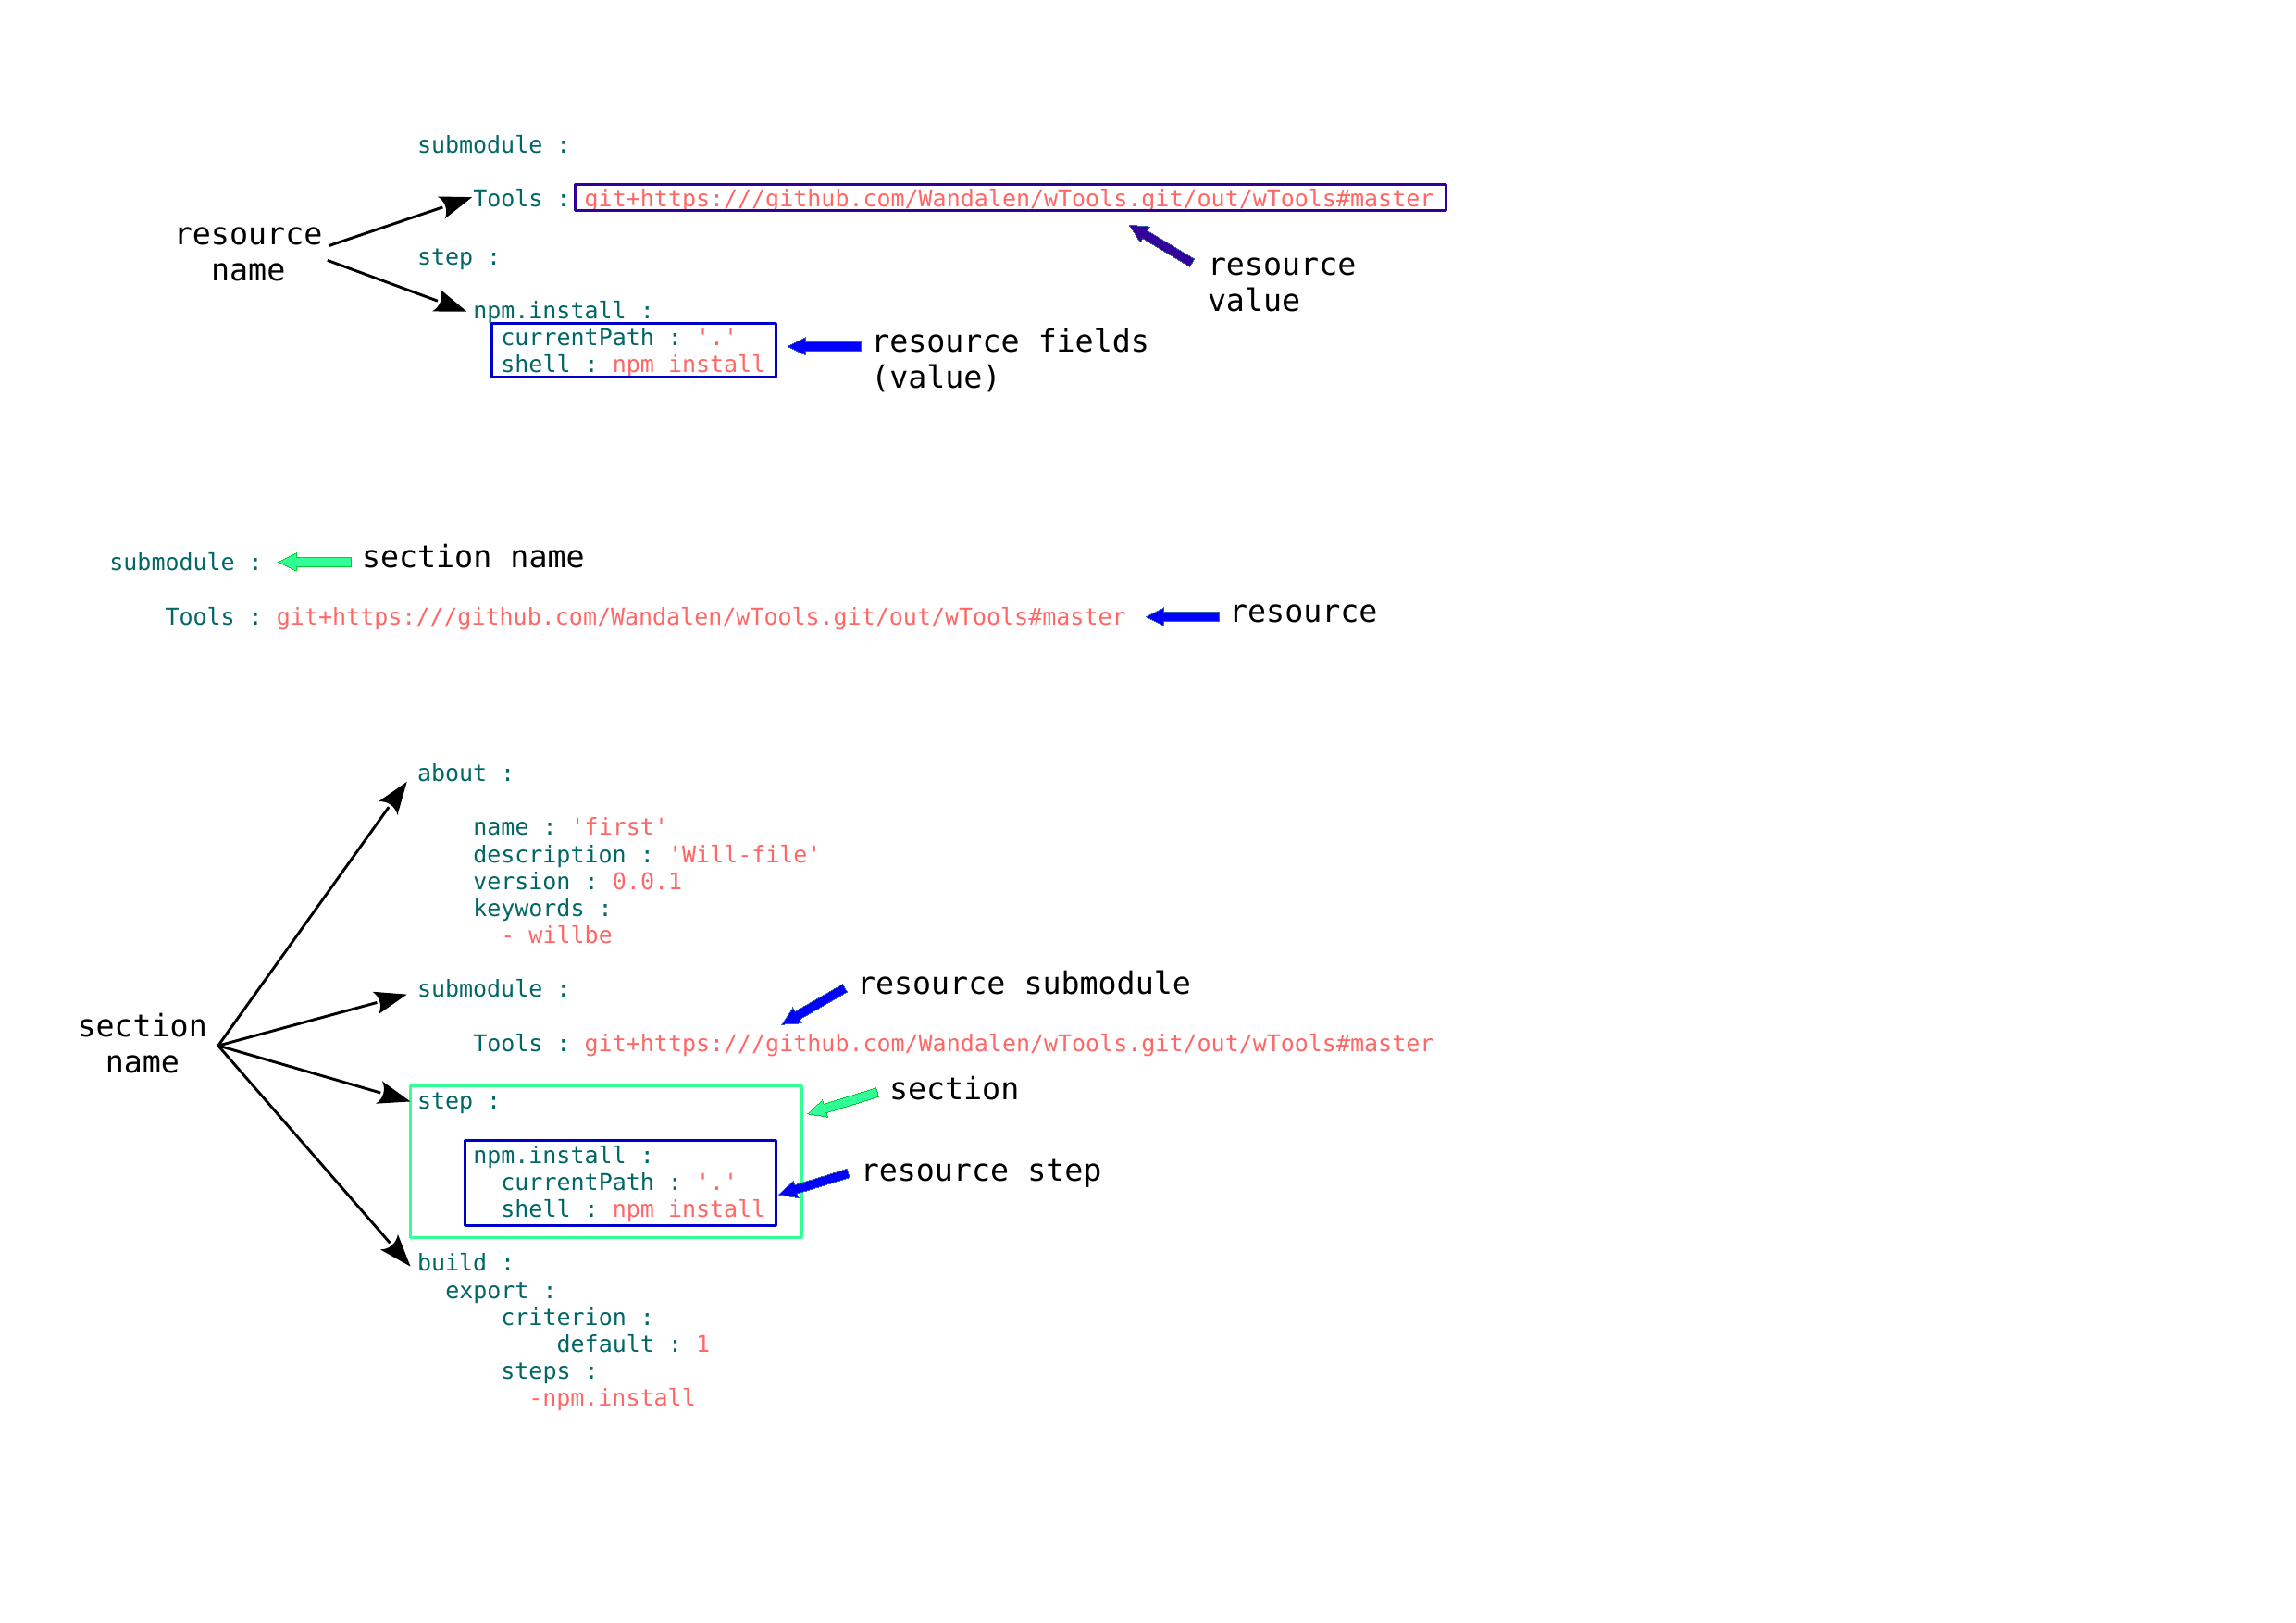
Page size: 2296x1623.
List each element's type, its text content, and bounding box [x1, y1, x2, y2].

text submodule : [109, 549, 2186, 576]
text Tools : git+https:///github.com/Wandalen/wTools.git/out/wTools#master [109, 603, 2186, 630]
